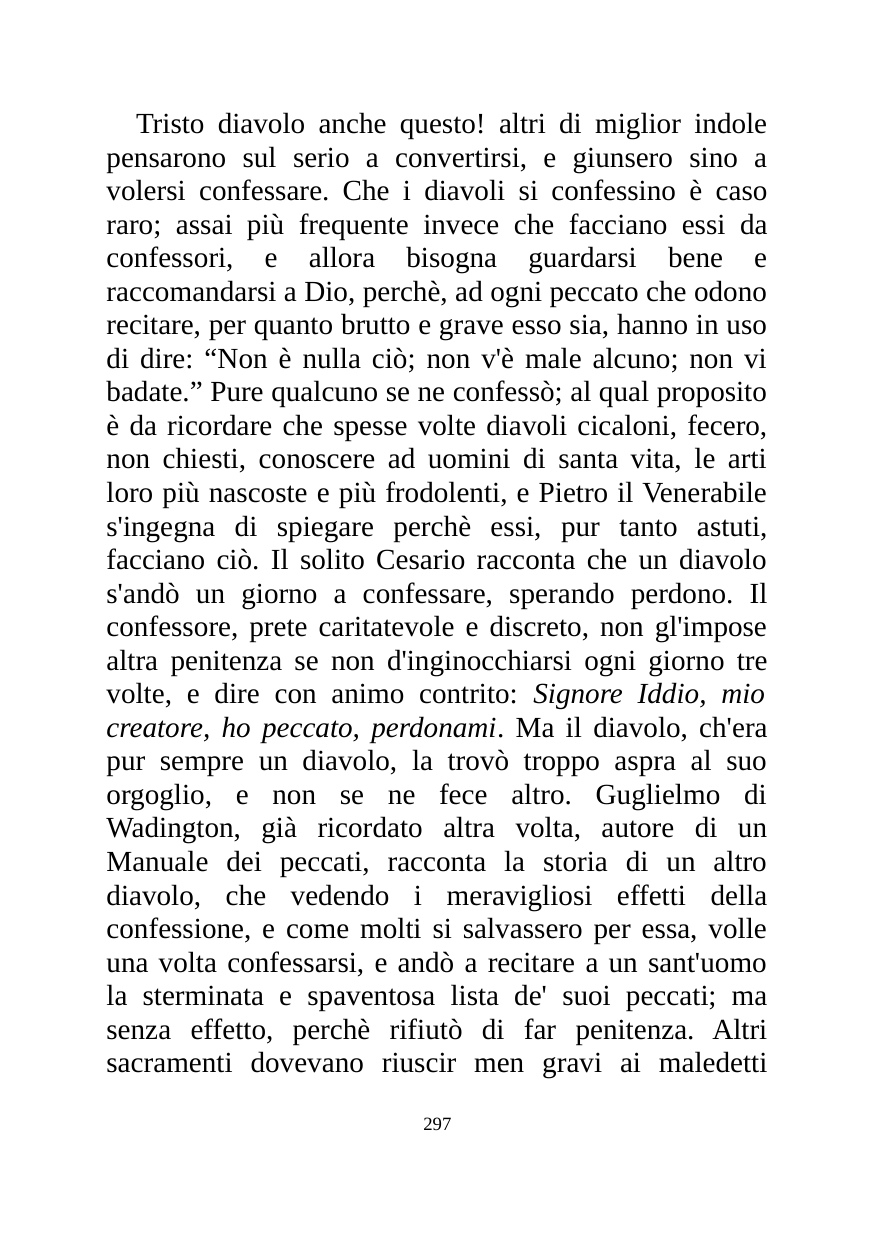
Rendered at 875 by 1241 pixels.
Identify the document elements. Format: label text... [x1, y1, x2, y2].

text Tristo diavolo anche questo! altri di miglior indole pensarono sul serio a convertirsi, e giunsero sino a volersi confessare. Che i diavoli si confessino è caso raro; assai più frequente invece che facciano essi da confessori, e allora bisogna guardarsi bene e raccomandarsi a Dio, perchè, ad ogni peccato che odono recitare, per quanto brutto e grave esso sia, hanno in uso di dire: “Non è nulla ciò; non v'è male alcuno; non vi badate.” Pure qualcuno se ne confessò; al qual proposito è da ricordare che spesse volte diavoli cicaloni, fecero, non chiesti, conoscere ad uomini di santa vita, le arti loro più nascoste e più frodolenti, e Pietro il Venerabile s'ingegna di spiegare perchè essi, pur tanto astuti, facciano ciò. Il solito Cesario racconta che un diavolo s'andò un giorno a confessare, sperando perdono. Il confessore, prete caritatevole e discreto, non gl'impose altra penitenza se non d'inginocchiarsi ogni giorno tre volte, e dire con animo contrito: Signore Iddio, mio creatore, ho peccato, perdonami. Ma il diavolo, ch'era pur sempre un diavolo, la trovò troppo aspra al suo orgoglio, e non se ne fece altro. Guglielmo di Wadington, già ricordato altra volta, autore di un Manuale dei peccati, racconta la storia di un altro diavolo, che vedendo i meravigliosi effetti della confessione, e come molti si salvassero per essa, volle una volta confessarsi, e andò a recitare a un sant'uomo la sterminata e spaventosa lista de' suoi peccati; ma senza effetto, perchè rifiutò di far penitenza. Altri sacramenti dovevano riuscir men gravi ai maledetti [106, 106, 768, 1079]
